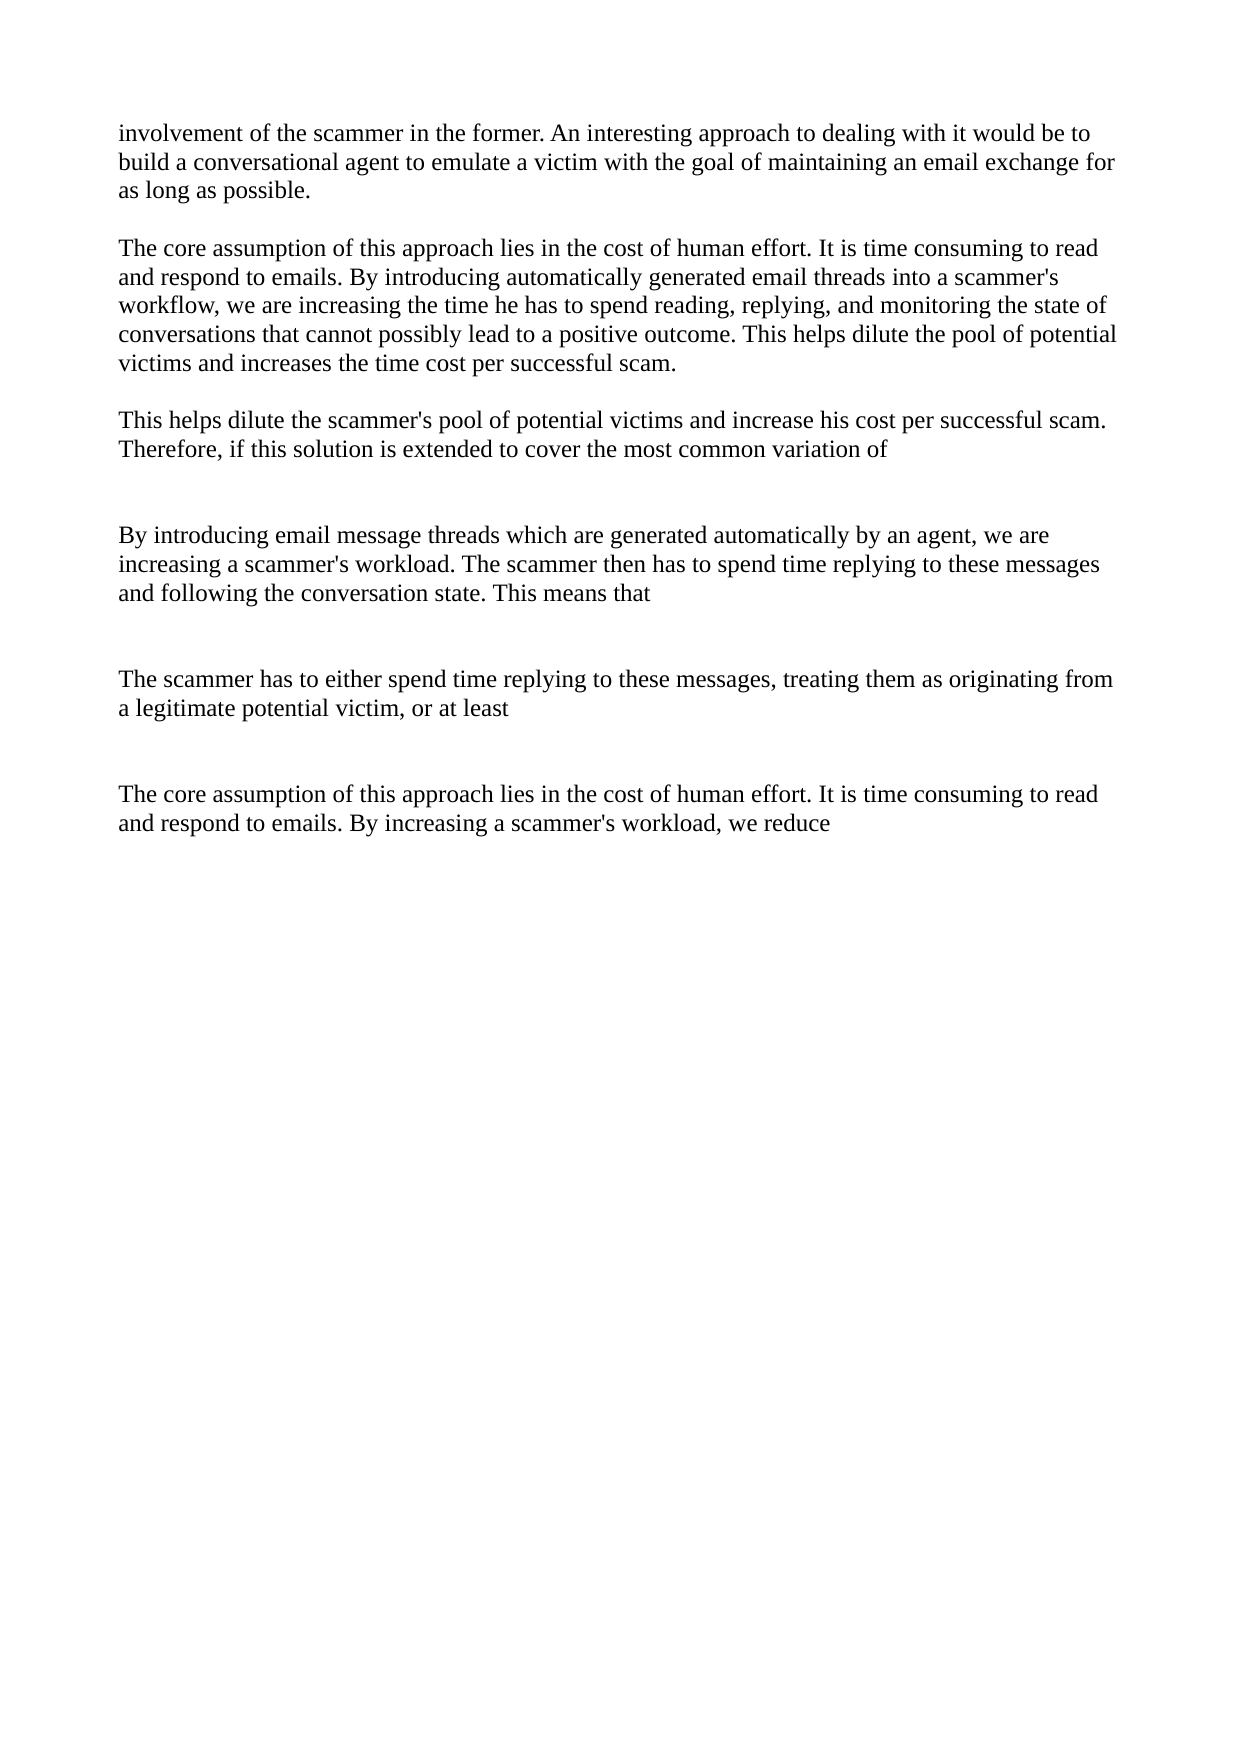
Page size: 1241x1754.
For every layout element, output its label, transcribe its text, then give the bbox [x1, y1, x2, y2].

text involvement of the scammer in the former. An interesting approach to dealing with it would be to build a conversational agent to emulate a victim with the goal of maintaining an email exchange for as long as possible. [118, 118, 1122, 204]
text The core assumption of this approach lies in the cost of human effort. It is time consuming to read and respond to emails. By introducing automatically generated email threads into a scammer's workflow, we are increasing the time he has to spend reading, replying, and monitoring the state of conversations that cannot possibly lead to a positive outcome. This helps dilute the pool of potential victims and increases the time cost per successful scam. [118, 233, 1122, 377]
text The scammer has to either spend time replying to these messages, treating them as originating from a legitimate potential victim, or at least [118, 664, 1122, 722]
text This helps dilute the scammer's pool of potential victims and increase his cost per successful scam. Therefore, if this solution is extended to cover the most common variation of [118, 406, 1122, 463]
text The core assumption of this approach lies in the cost of human effort. It is time consuming to read and respond to emails. By increasing a scammer's workload, we reduce [118, 779, 1122, 837]
text By introducing email message threads which are generated automatically by an agent, we are increasing a scammer's workload. The scammer then has to spend time replying to these messages and following the conversation state. This means that [118, 521, 1122, 607]
